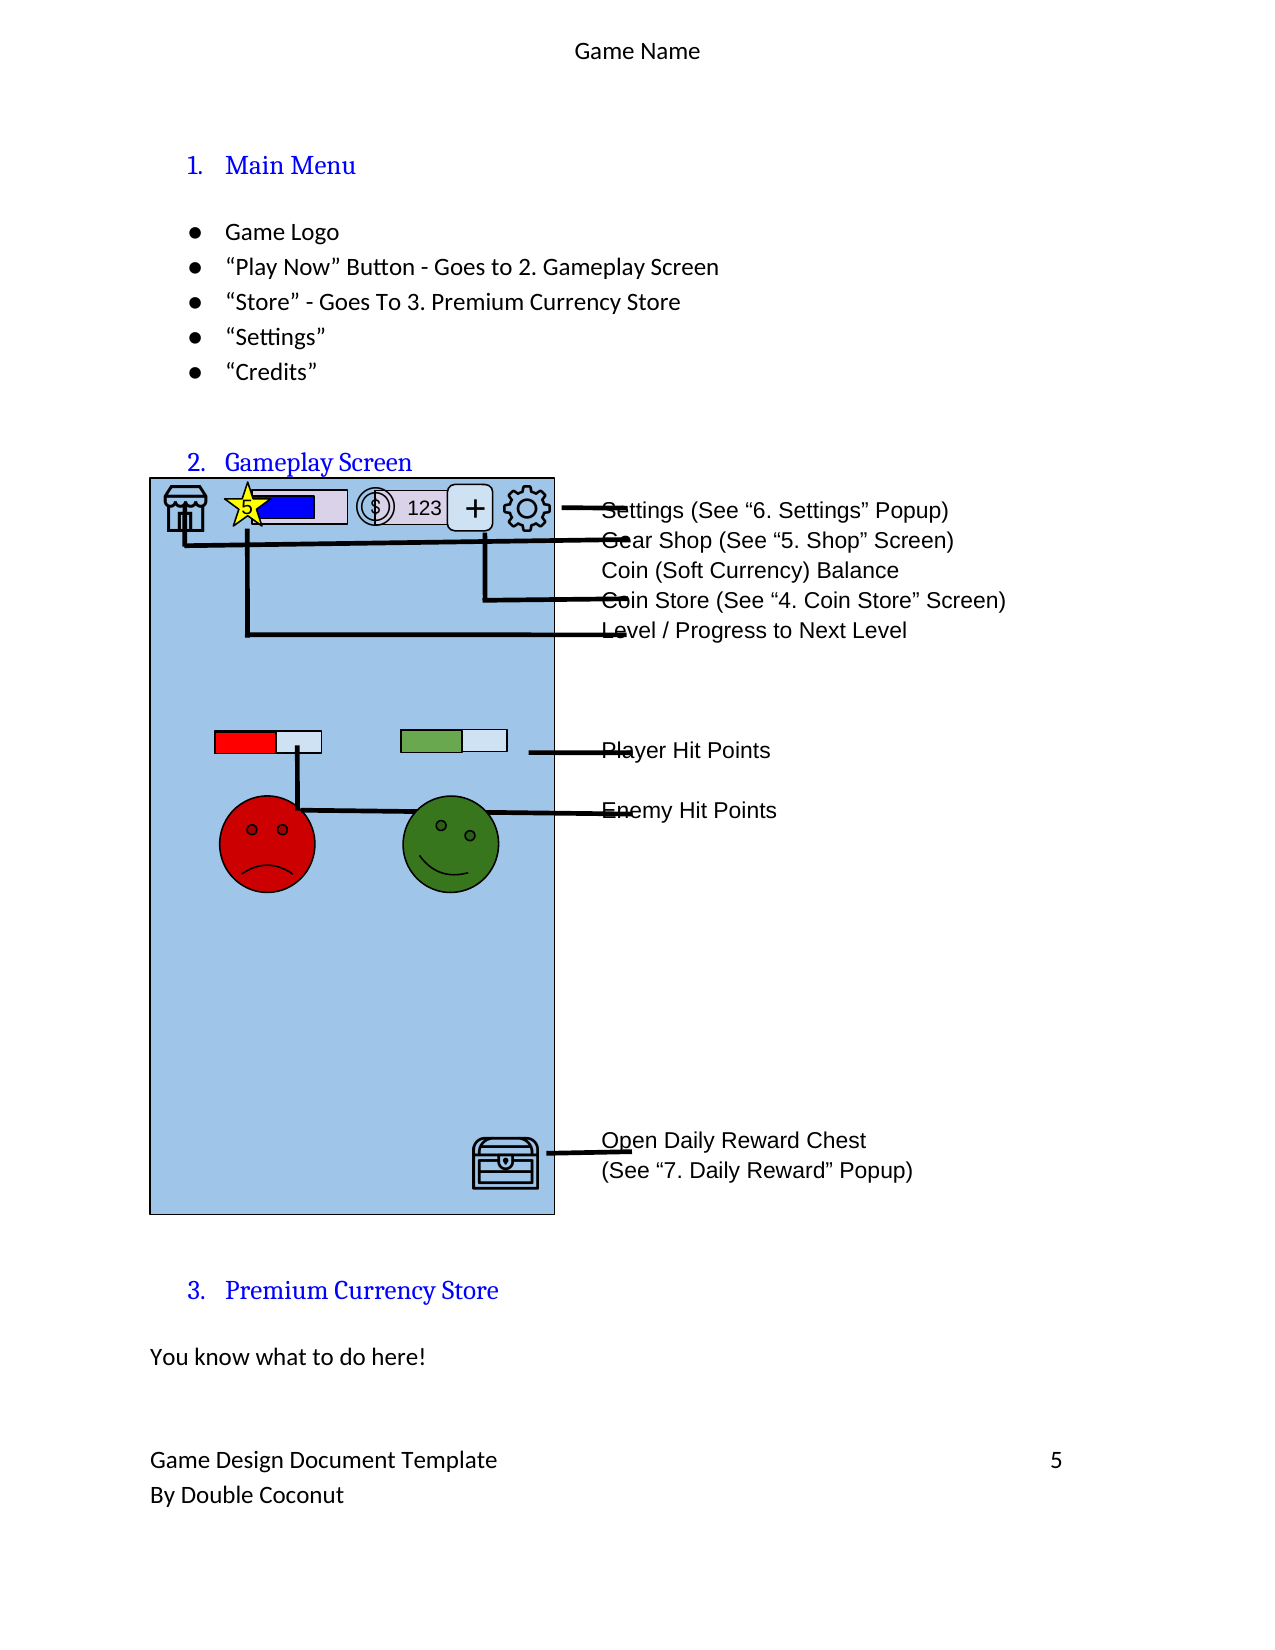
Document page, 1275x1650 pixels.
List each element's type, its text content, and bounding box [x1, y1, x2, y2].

list “Play Now” Button - Goes to 2. Gameplay Screen [187, 251, 1125, 282]
list Game Logo [187, 216, 1125, 247]
picture [162, 485, 209, 532]
subtitle Main Menu [187, 150, 1125, 181]
list “Credits” [187, 356, 1125, 387]
picture [356, 487, 395, 526]
text You know what to do here! [150, 1341, 1125, 1372]
picture [472, 1129, 539, 1196]
subtitle Premium Currency Store [187, 1275, 1125, 1306]
picture [503, 485, 551, 532]
list “Store” - Goes To 3. Premium Currency Store [187, 286, 1125, 317]
list “Settings” [187, 321, 1125, 352]
subtitle Gameplay Screen [187, 447, 1125, 478]
